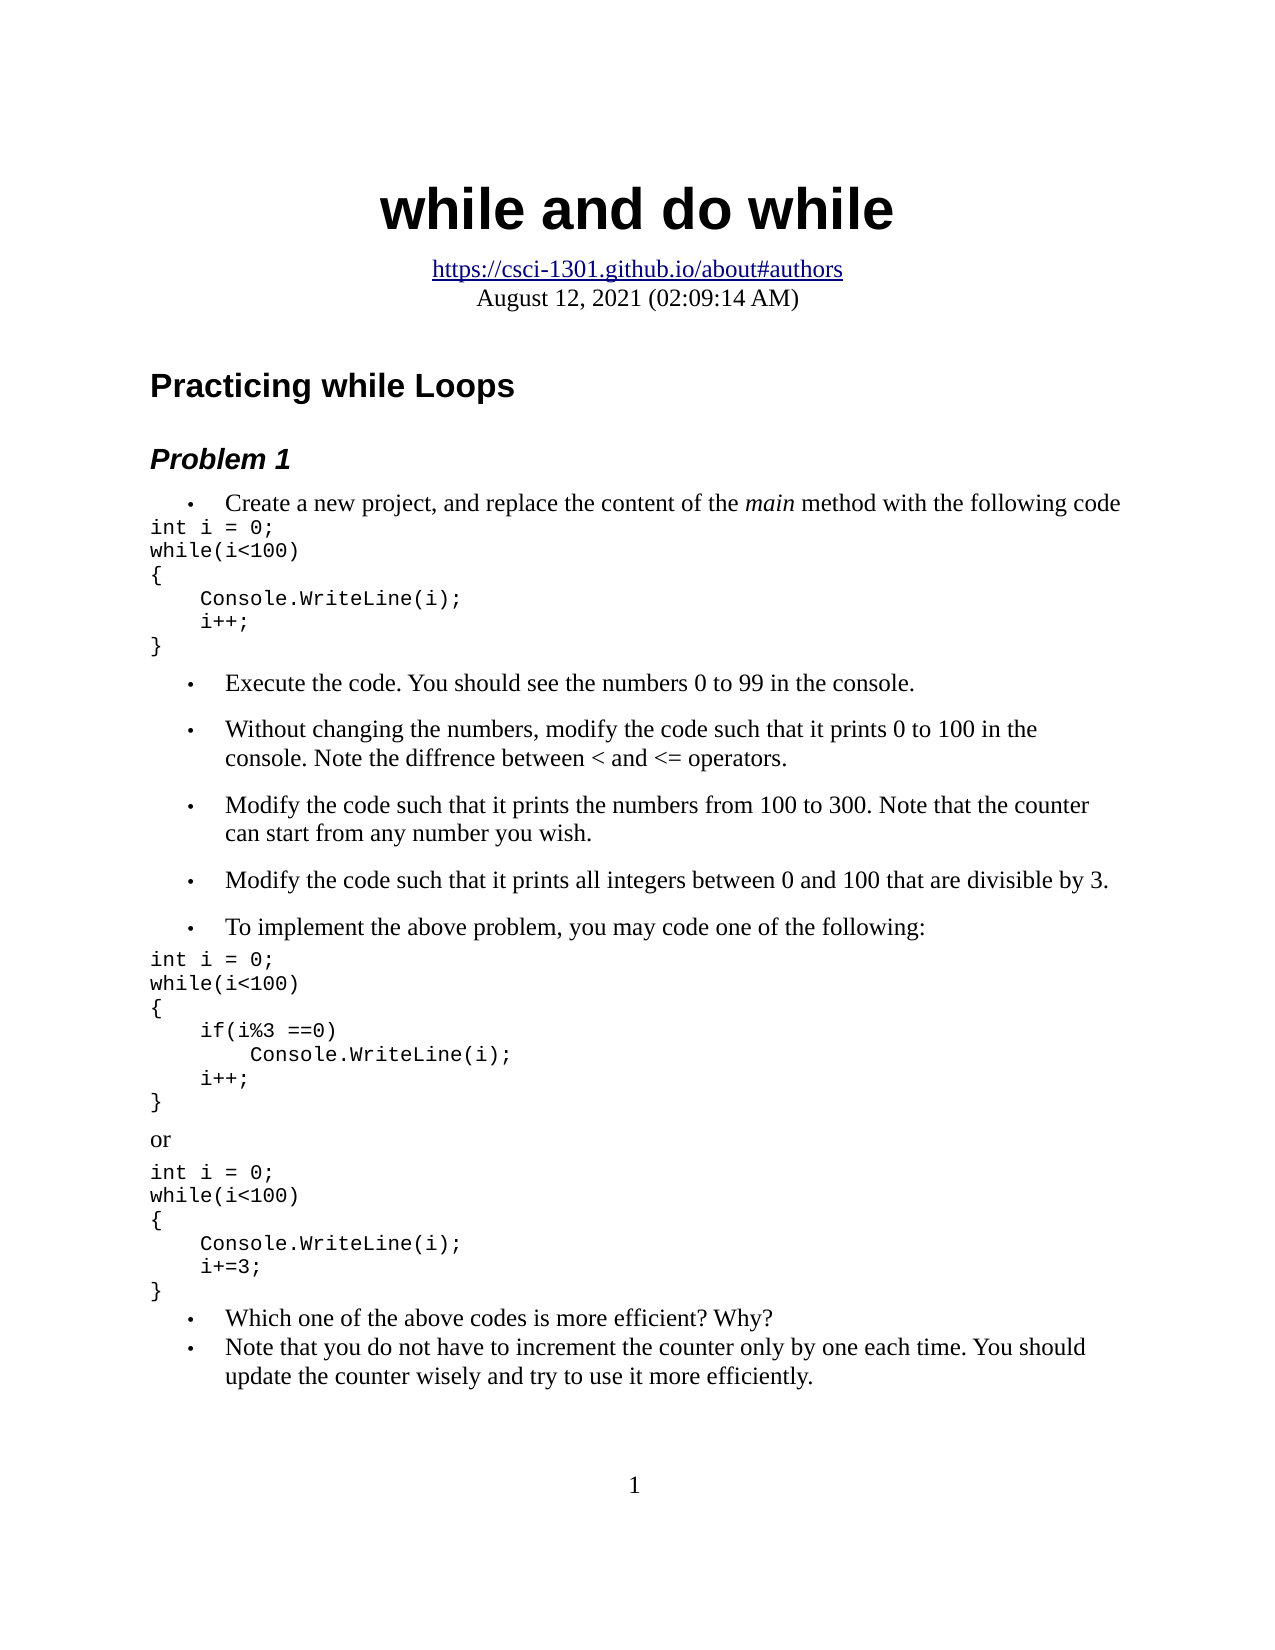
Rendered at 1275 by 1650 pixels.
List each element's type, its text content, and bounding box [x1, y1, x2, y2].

text while(i<100) [150, 973, 1125, 997]
text while(i<100) [150, 540, 1125, 564]
text { [150, 997, 1125, 1020]
text int i = 0; [150, 949, 1125, 973]
text August 12, 2021 (02:09:14 AM) [150, 283, 1125, 312]
text if(i%3 ==0) [150, 1020, 1125, 1044]
text Console.WriteLine(i); [150, 1044, 1125, 1068]
subtitle Practicing while Loops [150, 366, 1125, 404]
list Modify the code such that it prints all integers between 0 and 100 that are divisible by 3. [187, 865, 1125, 894]
text { [150, 564, 1125, 588]
text i++; [150, 611, 1125, 635]
list Which one of the above codes is more efficient? Why? [187, 1303, 1125, 1332]
subtitle Problem 1 [150, 442, 1125, 476]
list Modify the code such that it prints the numbers from 100 to 300. Note that the counter can start from any number you wish. [187, 790, 1125, 847]
text i+=3; [150, 1256, 1125, 1280]
text i++; [150, 1068, 1125, 1091]
text while(i<100) [150, 1185, 1125, 1209]
list Execute the code. You should see the numbers 0 to 99 in the console. [187, 668, 1125, 696]
text https://csci-1301.github.io/about#authors [150, 254, 1125, 283]
list Note that you do not have to increment the counter only by one each time. You should update the counter wisely and try to use it more efficiently. [187, 1332, 1125, 1390]
text } [150, 635, 1125, 659]
text Console.WriteLine(i); [150, 588, 1125, 611]
list Without changing the numbers, modify the code such that it prints 0 to 100 in the console. Note the diffrence between < and <= operators. [187, 714, 1125, 772]
list To implement the above problem, you may code one of the following: [187, 912, 1125, 941]
text int i = 0; [150, 1162, 1125, 1185]
text or [150, 1124, 1125, 1153]
text Console.WriteLine(i); [150, 1233, 1125, 1256]
text { [150, 1209, 1125, 1233]
title while and do while [150, 175, 1125, 242]
text } [150, 1091, 1125, 1115]
text } [150, 1280, 1125, 1303]
list Create a new project, and replace the content of the main method with the following code [187, 488, 1125, 517]
text int i = 0; [150, 517, 1125, 540]
